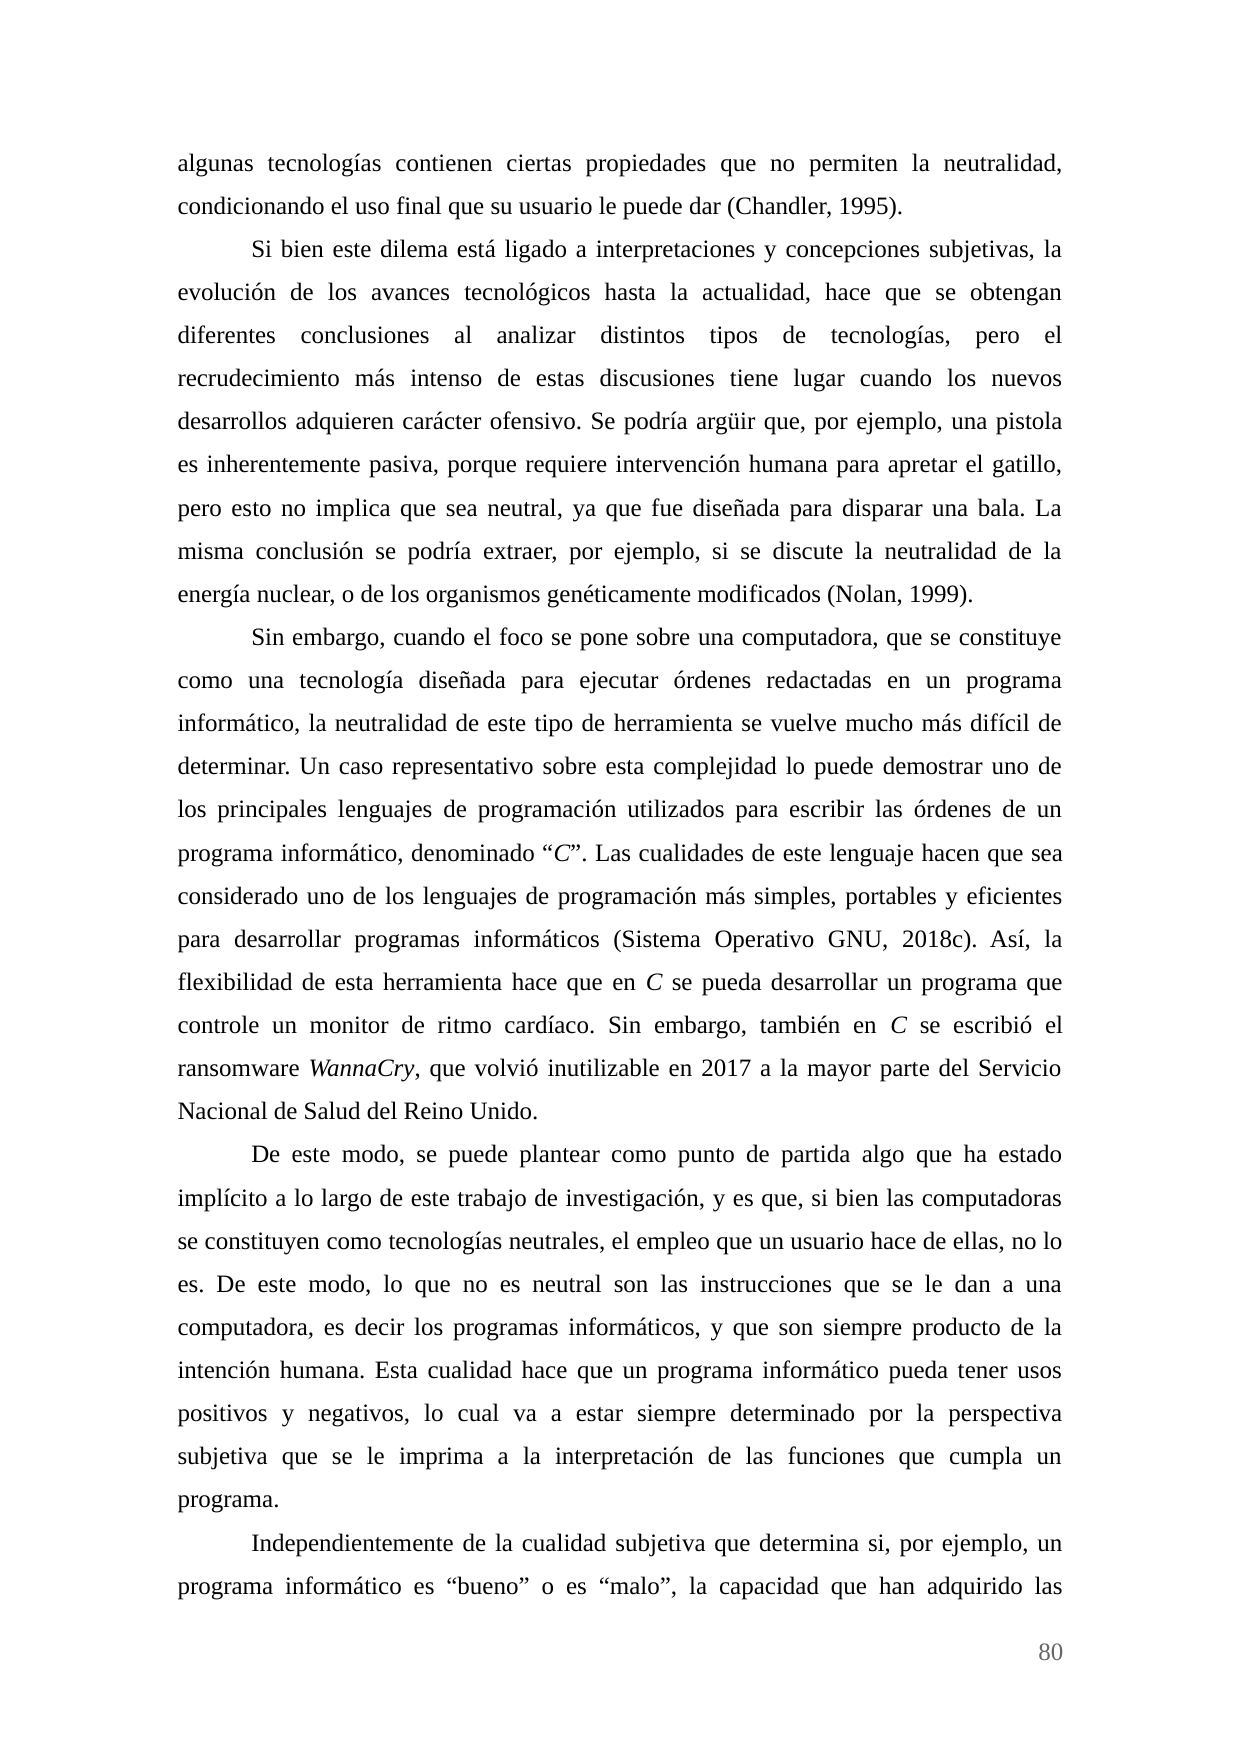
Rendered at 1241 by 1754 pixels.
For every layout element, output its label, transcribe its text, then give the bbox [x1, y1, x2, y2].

text Sin embargo, cuando el foco se pone sobre una computadora, que se constituye como una tecnología diseñada para ejecutar órdenes redactadas en un programa informático, la neutralidad de este tipo de herramienta se vuelve mucho más difícil de determinar. Un caso representativo sobre esta complejidad lo puede demostrar uno de los principales lenguajes de programación utilizados para escribir las órdenes de un programa informático, denominado “C”. Las cualidades de este lenguaje hacen que sea considerado uno de los lenguajes de programación más simples, portables y eficientes para desarrollar programas informáticos (Sistema Operativo GNU, 2018c). Así, la flexibilidad de esta herramienta hace que en C se pueda desarrollar un programa que controle un monitor de ritmo cardíaco. Sin embargo, también en C se escribió el ransomware WannaCry, que volvió inutilizable en 2017 a la mayor parte del Servicio Nacional de Salud del Reino Unido. [177, 622, 1063, 1125]
text De este modo, se puede plantear como punto de partida algo que ha estado implícito a lo largo de este trabajo de investigación, y es que, si bien las computadoras se constituyen como tecnologías neutrales, el empleo que un usuario hace de ellas, no lo es. De este modo, lo que no es neutral son las instrucciones que se le dan a una computadora, es decir los programas informáticos, y que son siempre producto de la intención humana. Esta cualidad hace que un programa informático pueda tener usos positivos y negativos, lo cual va a estar siempre determinado por la perspectiva subjetiva que se le imprima a la interpretación de las funciones que cumpla un programa. [177, 1139, 1063, 1513]
text Si bien este dilema está ligado a interpretaciones y concepciones subjetivas, la evolución de los avances tecnológicos hasta la actualidad, hace que se obtengan diferentes conclusiones al analizar distintos tipos de tecnologías, pero el recrudecimiento más intenso de estas discusiones tiene lugar cuando los nuevos desarrollos adquieren carácter ofensivo. Se podría argüir que, por ejemplo, una pistola es inherentemente pasiva, porque requiere intervención humana para apretar el gatillo, pero esto no implica que sea neutral, ya que fue diseñada para disparar una bala. La misma conclusión se podría extraer, por ejemplo, si se discute la neutralidad de la energía nuclear, o de los organismos genéticamente modificados (Nolan, 1999). [177, 234, 1063, 608]
text algunas tecnologías contienen ciertas propiedades que no permiten la neutralidad, condicionando el uso final que su usuario le puede dar (Chandler, 1995). [177, 148, 1063, 219]
text Independientemente de la cualidad subjetiva que determina si, por ejemplo, un programa informático es “bueno” o es “malo”, la capacidad que han adquirido las [177, 1528, 1063, 1599]
